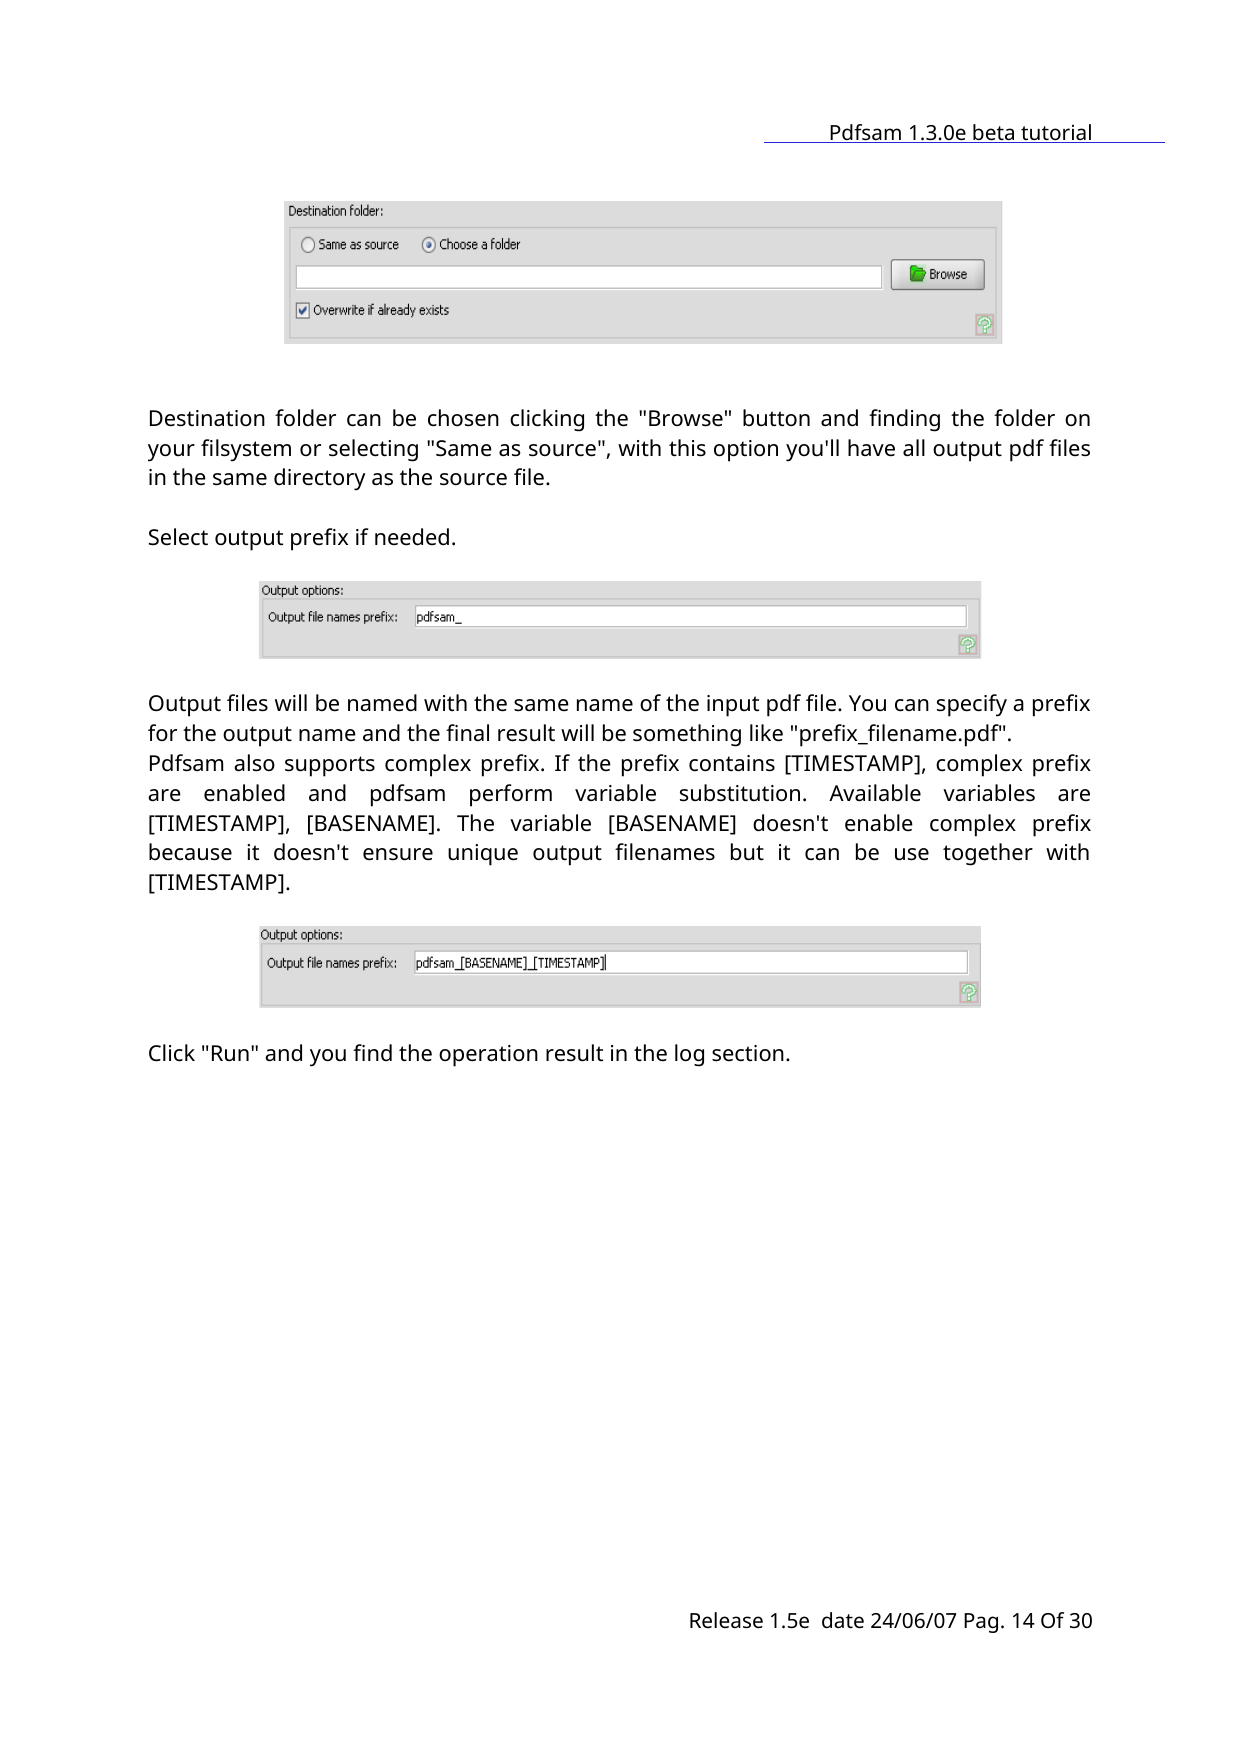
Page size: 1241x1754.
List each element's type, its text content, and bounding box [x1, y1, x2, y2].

text Destination folder can be chosen clicking the "Browse" button and finding the folder on your filsystem or selecting "Same as source", with this option you'll have all output pdf files in the same directory as the source file. [148, 403, 1093, 492]
text Pdfsam also supports complex prefix. If the prefix contains [TIMESTAMP], complex prefix are enabled and pdfsam perform variable substitution. Available variables are [TIMESTAMP], [BASENAME]. The variable [BASENAME] doesn't enable complex prefix because it doesn't ensure unique output filenames but it can be use together with [TIMESTAMP]. [148, 748, 1093, 897]
text Select output prefix if needed. [148, 522, 1093, 552]
text Click "Run" and you find the operation result in the log section. [148, 1037, 1093, 1067]
text Output files will be named with the same name of the input pdf file. You can specify a prefix for the output name and the final result will be something like "prefix_filename.pdf". [148, 688, 1093, 748]
